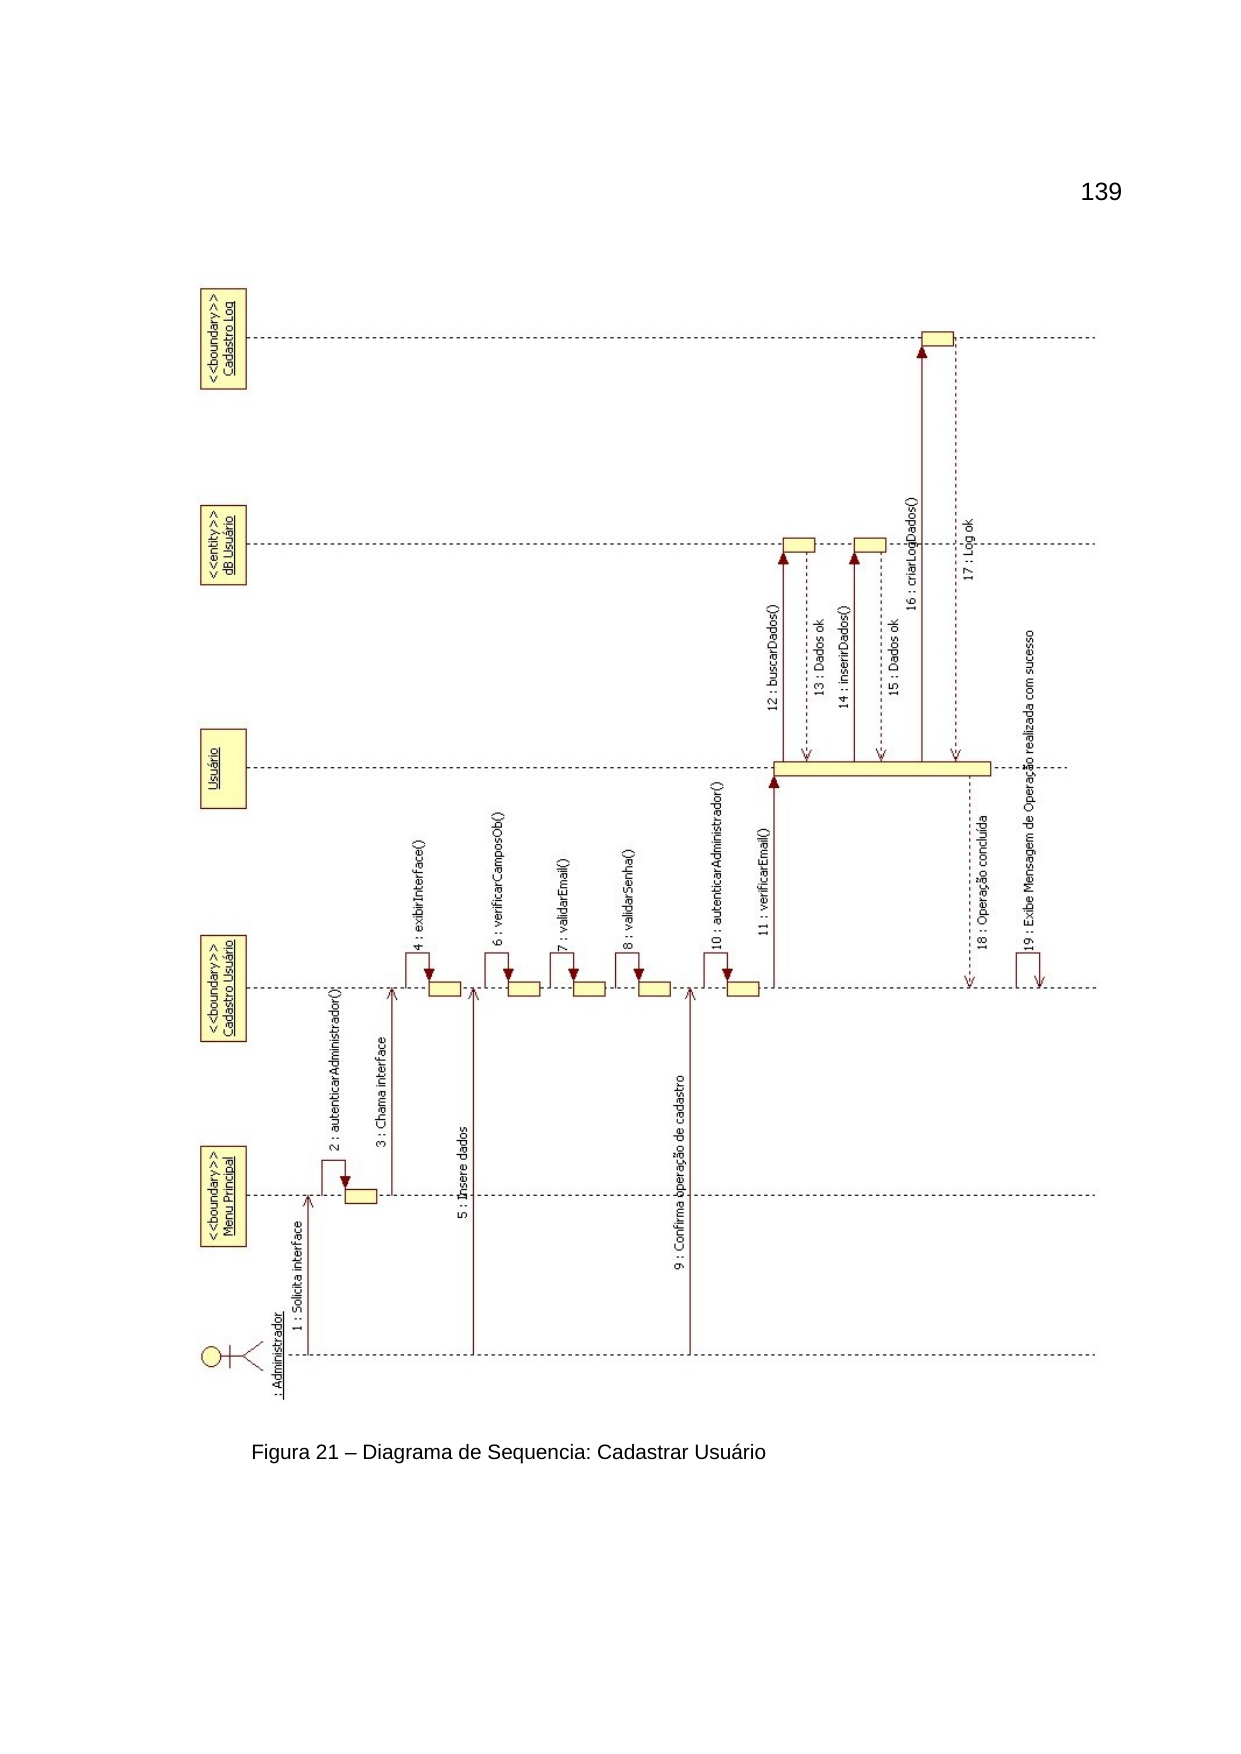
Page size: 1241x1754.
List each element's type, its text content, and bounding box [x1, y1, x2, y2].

picture [177, 265, 1123, 1429]
text Figura 21 – Diagrama de Sequencia: Cadastrar Usuário [177, 1429, 1122, 1464]
